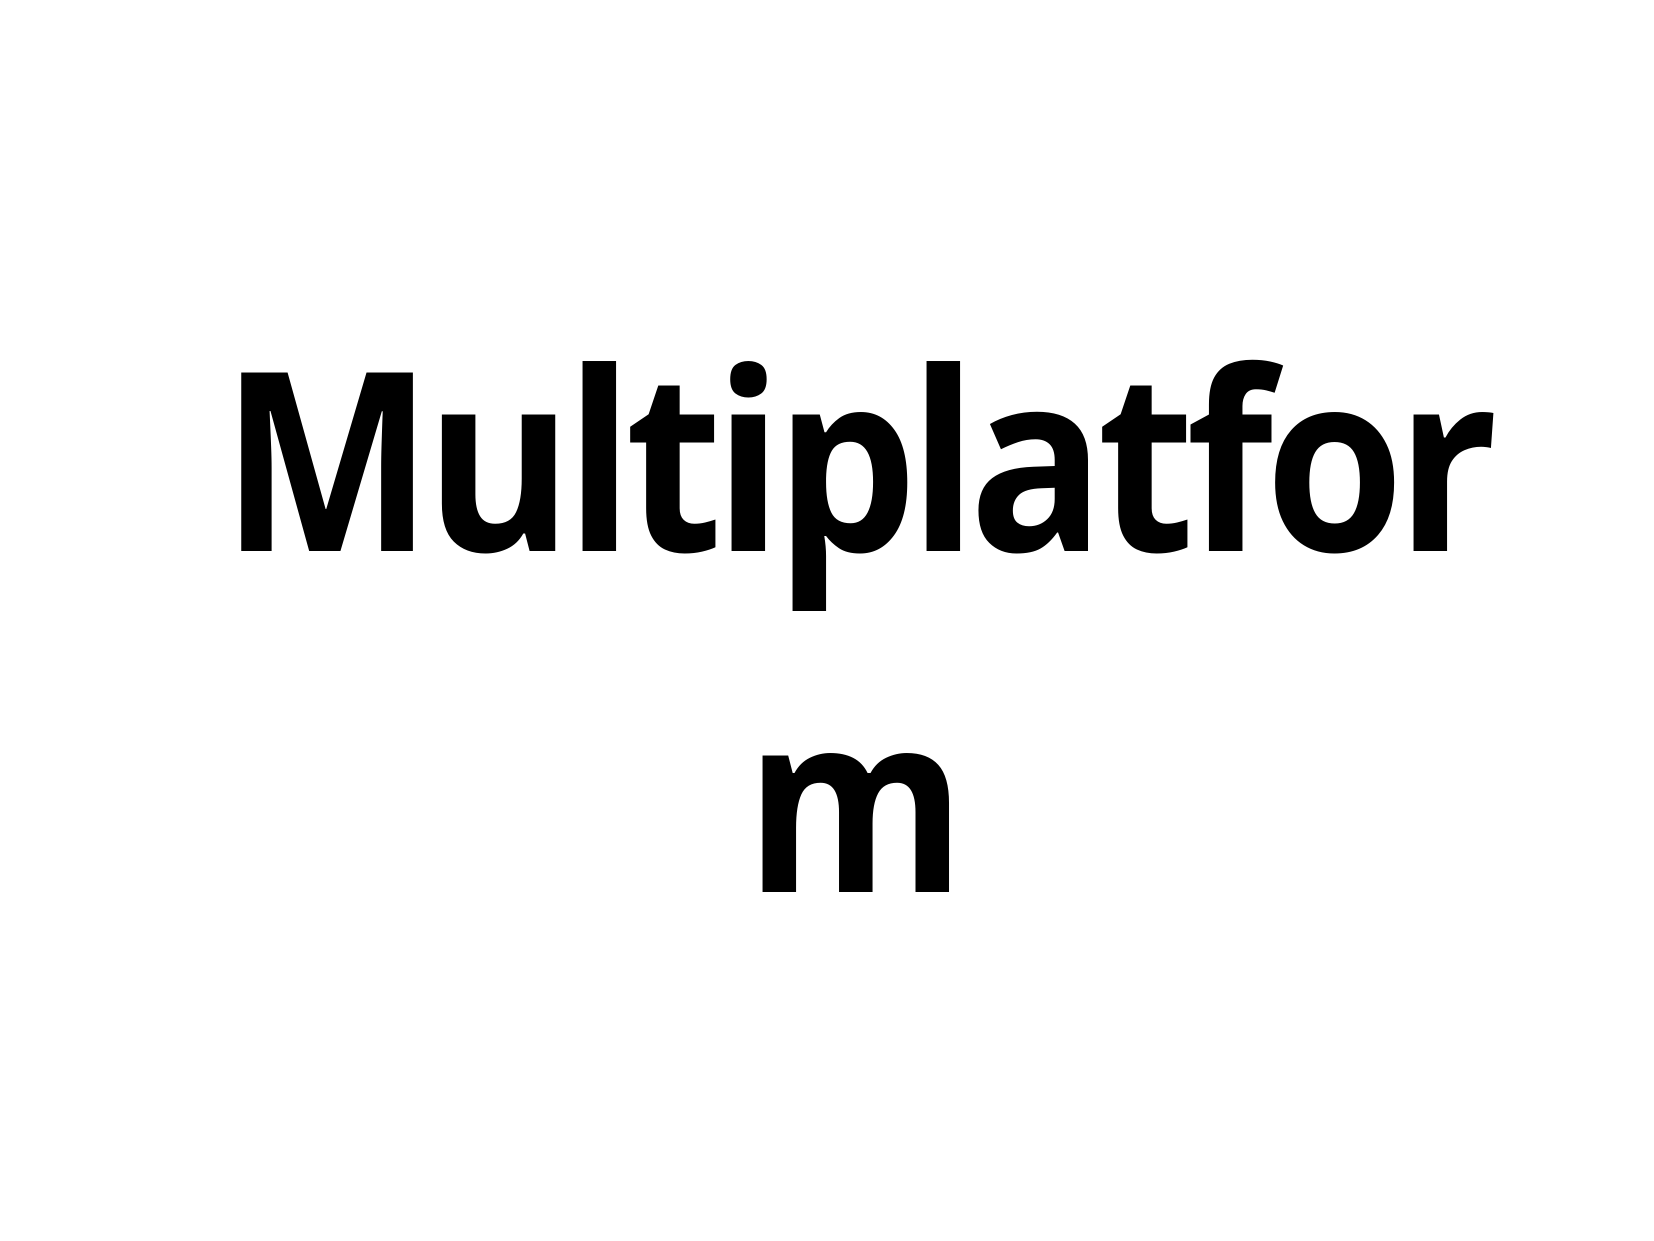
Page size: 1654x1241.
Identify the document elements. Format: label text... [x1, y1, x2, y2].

title Multiplatform [112, 49, 1601, 1201]
